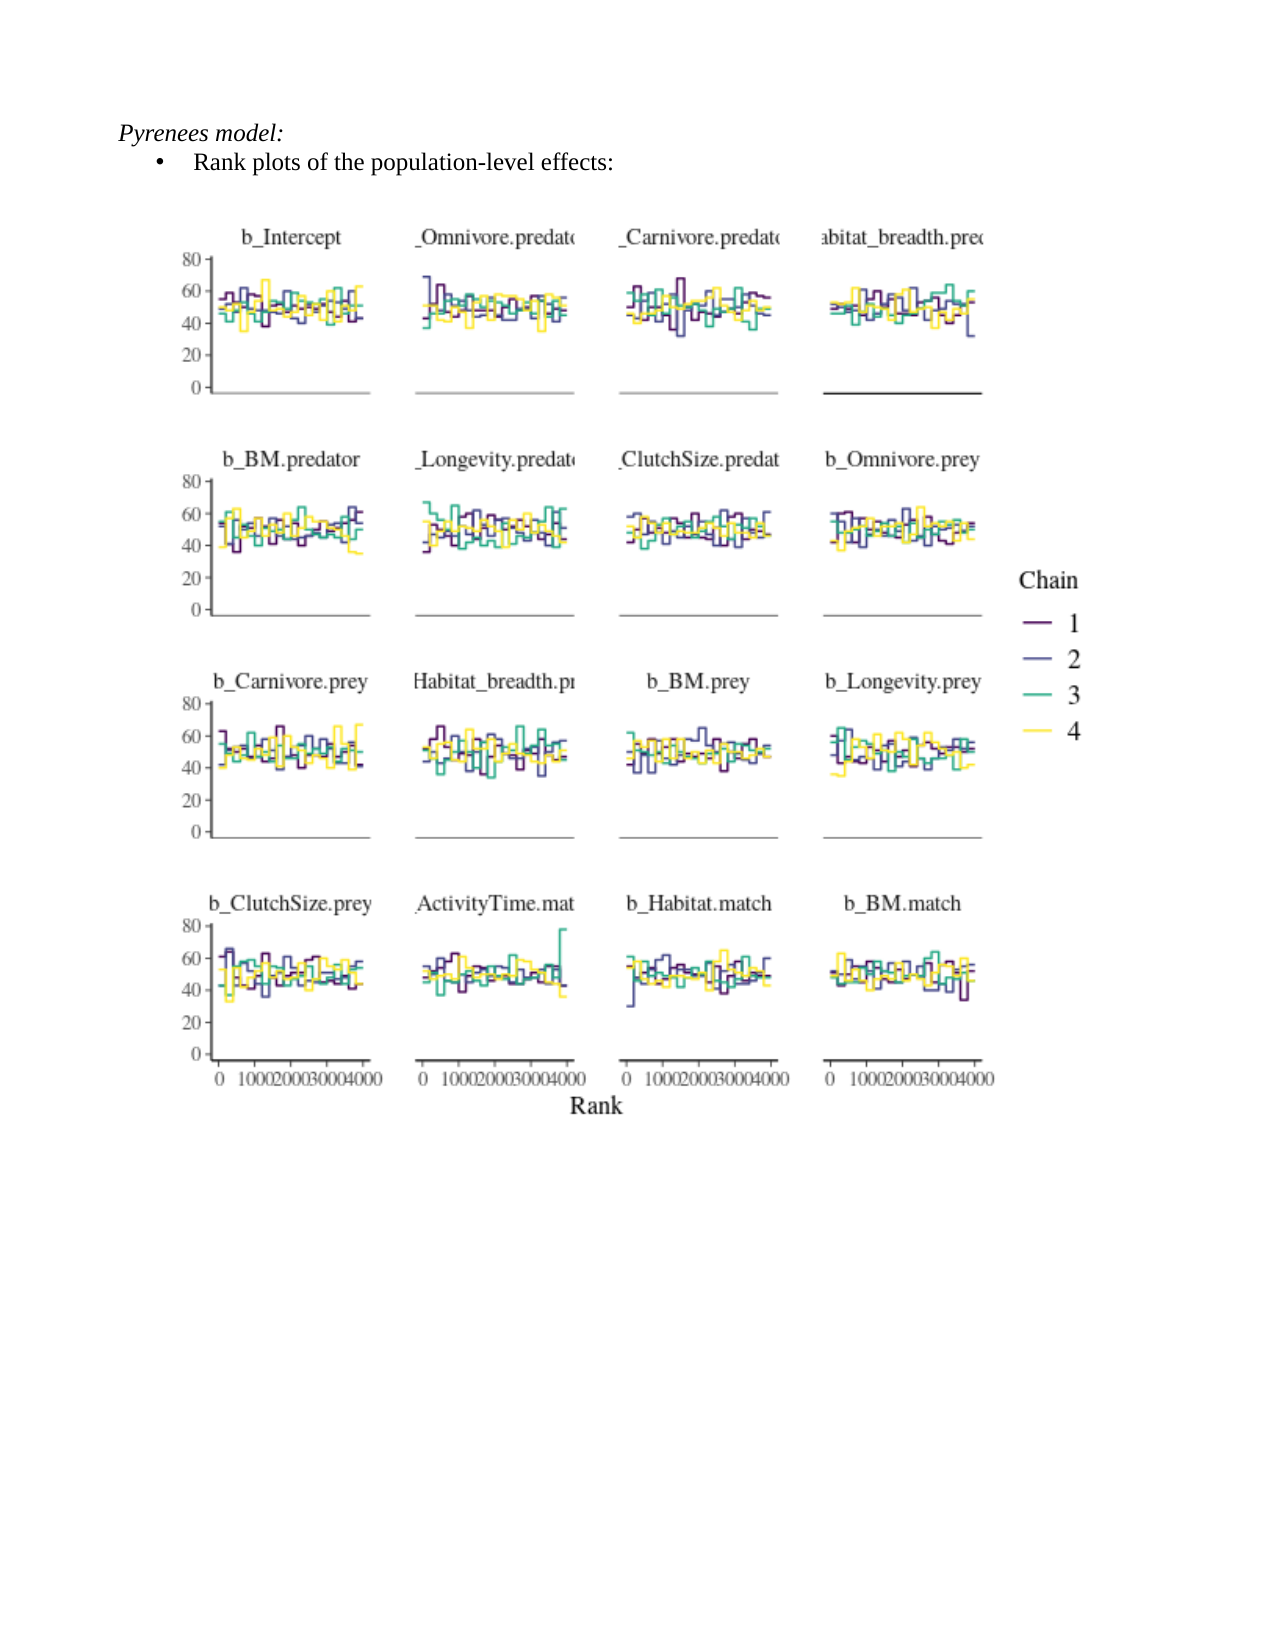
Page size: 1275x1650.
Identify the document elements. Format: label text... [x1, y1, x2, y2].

text Pyrenees model: [118, 118, 1157, 147]
list Rank plots of the population-level effects: [156, 147, 1157, 176]
picture [168, 204, 1107, 1133]
